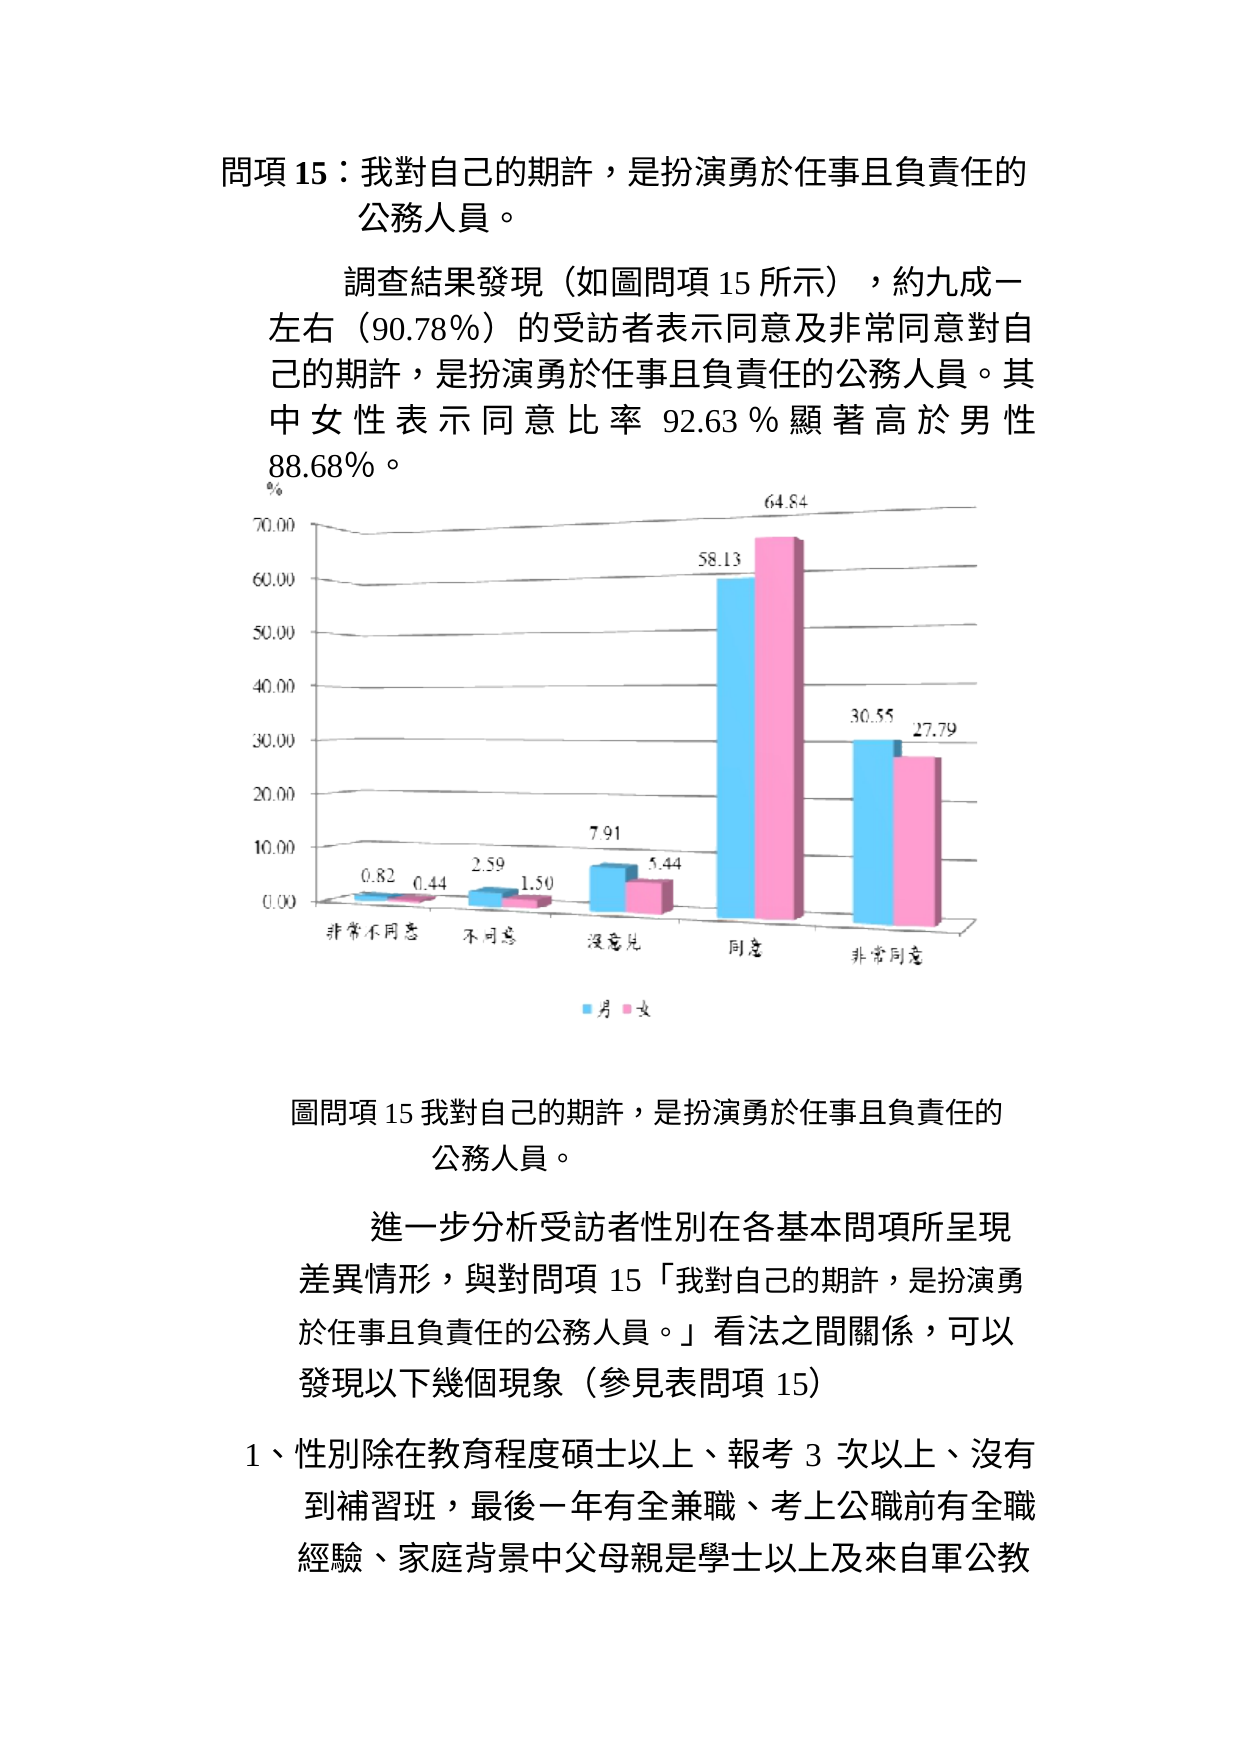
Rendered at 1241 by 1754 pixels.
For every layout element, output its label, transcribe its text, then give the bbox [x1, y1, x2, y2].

text 進一步分析受訪者性別在各基本問項所呈現 [370, 1206, 1036, 1247]
text 1、性別除在教育程度碩士以上、報考3次以上、沒有 到補習班，最後ㄧ年有全兼職、考上公職前有全職 [226, 1424, 1036, 1528]
text 圖問項 15 我對自己的期許，是扮演勇於任事且負責任的 [290, 1095, 1036, 1131]
text 經驗、家庭背景中父母親是學士以上及來自軍公教 [297, 1537, 1036, 1578]
text 左右（90.78％）的受訪者表示同意及非常同意對自己的期許，是扮演勇於任事且負責任的公務人員。其中女性表示同意比率92.63％顯著高於男性88.68％。 [268, 304, 1036, 487]
text 公務人員。 [357, 197, 1036, 238]
text 問項 15：我對自己的期許，是扮演勇於任事且負責任的 [220, 151, 1036, 193]
text 差異情形，與對問項15「我對自己的期許，是扮演勇於任事且負責任的公務人員。」看法之間關係，可以發現以下幾個現象（參見表問項15） [298, 1250, 1036, 1406]
text 公務人員。 [432, 1140, 1036, 1177]
text 調查結果發現（如圖問項 15 所示），約九成ㄧ [343, 261, 1036, 303]
picture [198, 472, 1033, 1039]
